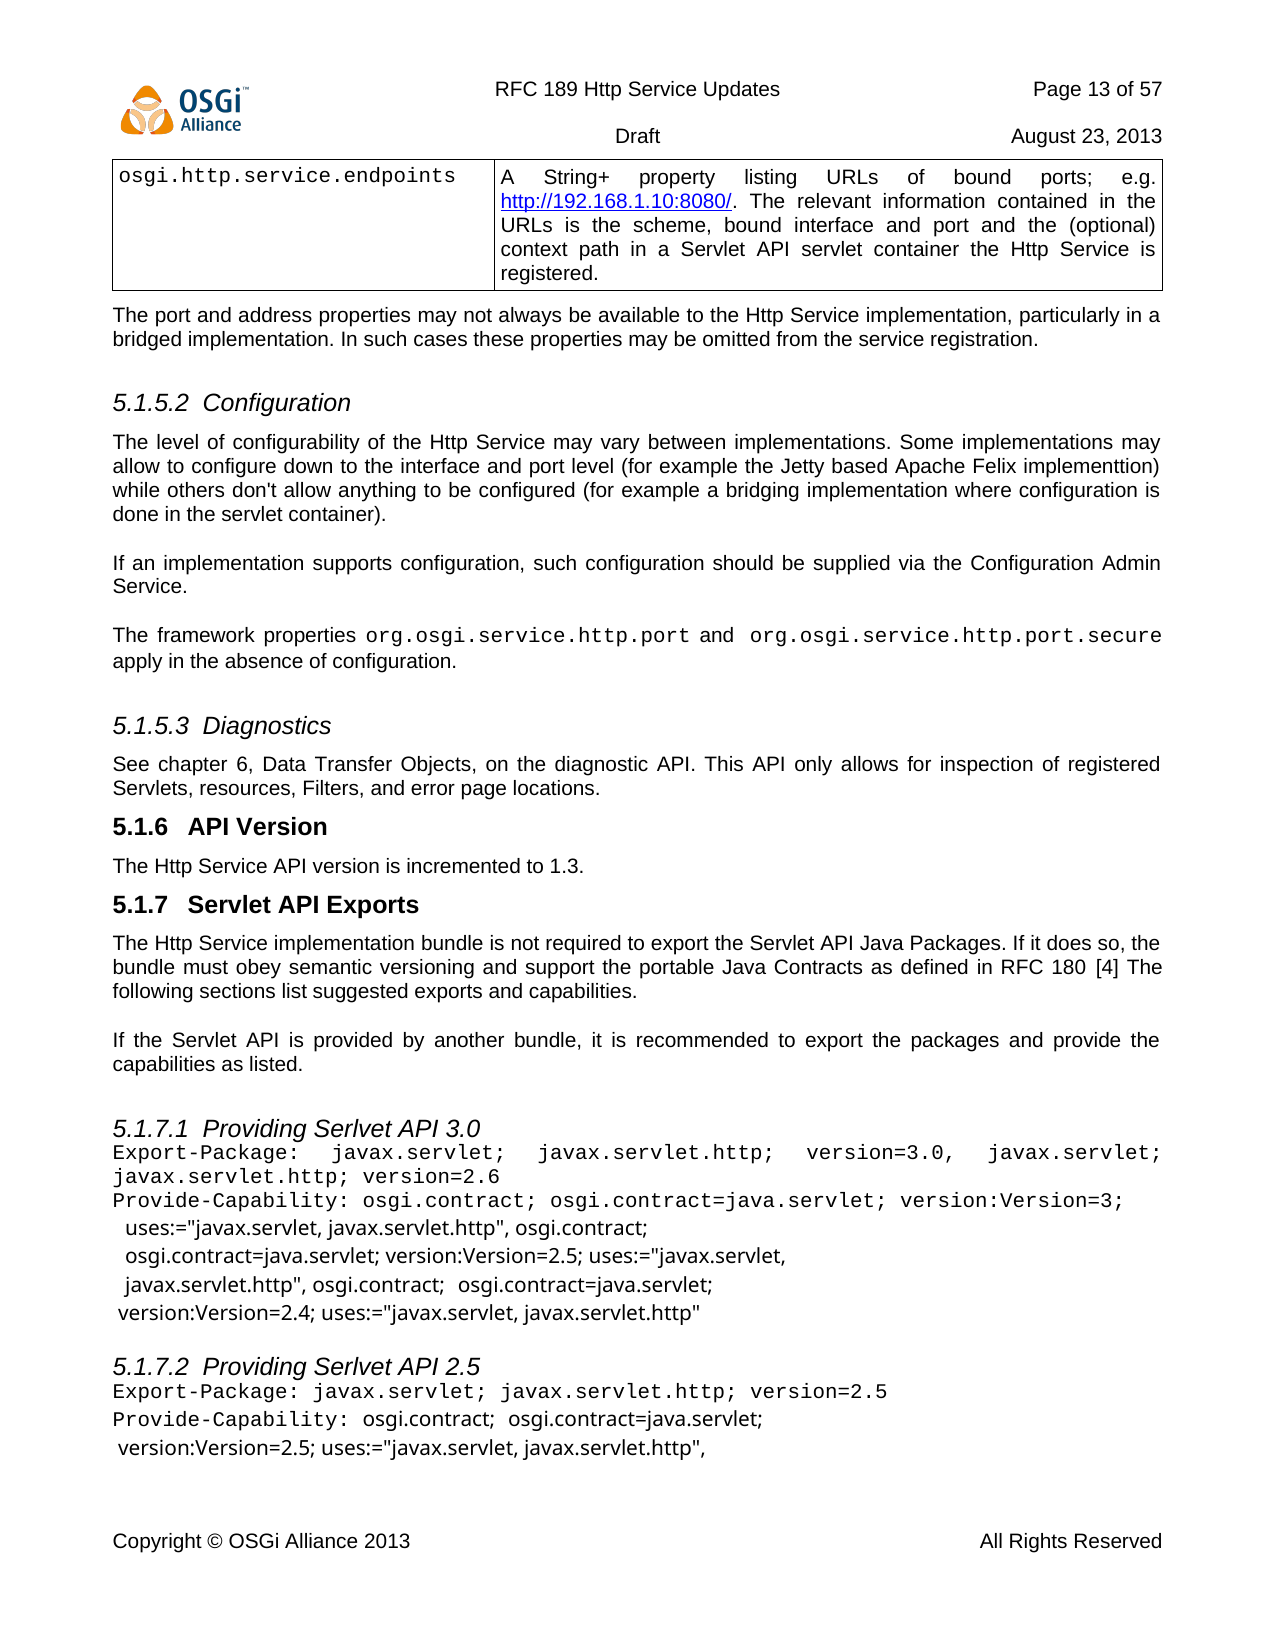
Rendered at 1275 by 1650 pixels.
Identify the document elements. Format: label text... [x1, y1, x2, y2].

text Export-Package: javax.servlet; javax.servlet.http; version=2.5 [112, 1381, 1162, 1404]
picture [113, 78, 257, 142]
subtitle Configuration [112, 388, 1162, 417]
subtitle Diagnostics [112, 711, 1162, 739]
subtitle Servlet API Exports [112, 890, 1162, 919]
text Export-Package: javax.servlet; javax.servlet.http; version=3.0, javax.servlet; javax.servlet.http; version=2.6 [112, 1142, 1162, 1189]
text osgi.contract=java.servlet; version:Version=2.5; uses:="javax.servlet, [112, 1242, 1162, 1270]
text The port and address properties may not always be available to the Http Service implementation, particularly in a bridged implementation. In such cases these properties may be omitted from the service registration. [112, 303, 1162, 351]
text The Http Service API version is incremented to 1.3. [112, 853, 1162, 877]
text Provide-Capability: osgi.contract; osgi.contract=java.servlet; [112, 1404, 1162, 1433]
text uses:="javax.servlet, javax.servlet.http", osgi.contract; [112, 1213, 1162, 1242]
text The level of configurability of the Http Service may vary between implementations. Some implementations may allow to configure down to the interface and port level (for example the Jetty based Apache Felix implementtion) while others don't allow anything to be configured (for example a bridging implementation where configuration is done in the servlet container). [112, 429, 1162, 525]
text Provide-Capability: osgi.contract; osgi.contract=java.servlet; version:Version=3; [112, 1189, 1162, 1213]
subtitle Providing Serlvet API 2.5 [112, 1352, 1162, 1381]
text javax.servlet.http", osgi.contract; osgi.contract=java.servlet; [112, 1270, 1162, 1298]
text If an implementation supports configuration, such configuration should be supplied via the Configuration Admin Service. [112, 550, 1162, 598]
subtitle API Version [112, 812, 1162, 841]
text The Http Service implementation bundle is not required to export the Servlet API Java Packages. If it does so, the bundle must obey semantic versioning and support the portable Java Contracts as defined in RFC 180 [4]. The following sections list suggested exports and capabilities. [112, 931, 1162, 1003]
text See chapter 6, Data Transfer Objects, on the diagnostic API. This API only allows for inspection of registered Servlets, resources, Filters, and error page locations. [112, 752, 1162, 800]
table_header A String+ property listing URLs of bound ports; e.g. http://192.168.1.10:8080/. The relevant information contained in the URLs is the scheme, bound interface and port and the (optional) context path in a Servlet API servlet container the Http Service is registered. [495, 160, 1162, 290]
table_header osgi.http.service.endpoints [113, 160, 494, 290]
text version:Version=2.4; uses:="javax.servlet, javax.servlet.http" [112, 1298, 1162, 1327]
subtitle Providing Serlvet API 3.0 [112, 1113, 1162, 1142]
text If the Servlet API is provided by another bundle, it is recommended to export the packages and provide the capabilities as listed. [112, 1028, 1162, 1076]
text version:Version=2.5; uses:="javax.servlet, javax.servlet.http", [112, 1433, 1162, 1461]
text The framework properties org.osgi.service.http.port and org.osgi.service.http.port.secure apply in the absence of configuration. [112, 623, 1162, 673]
